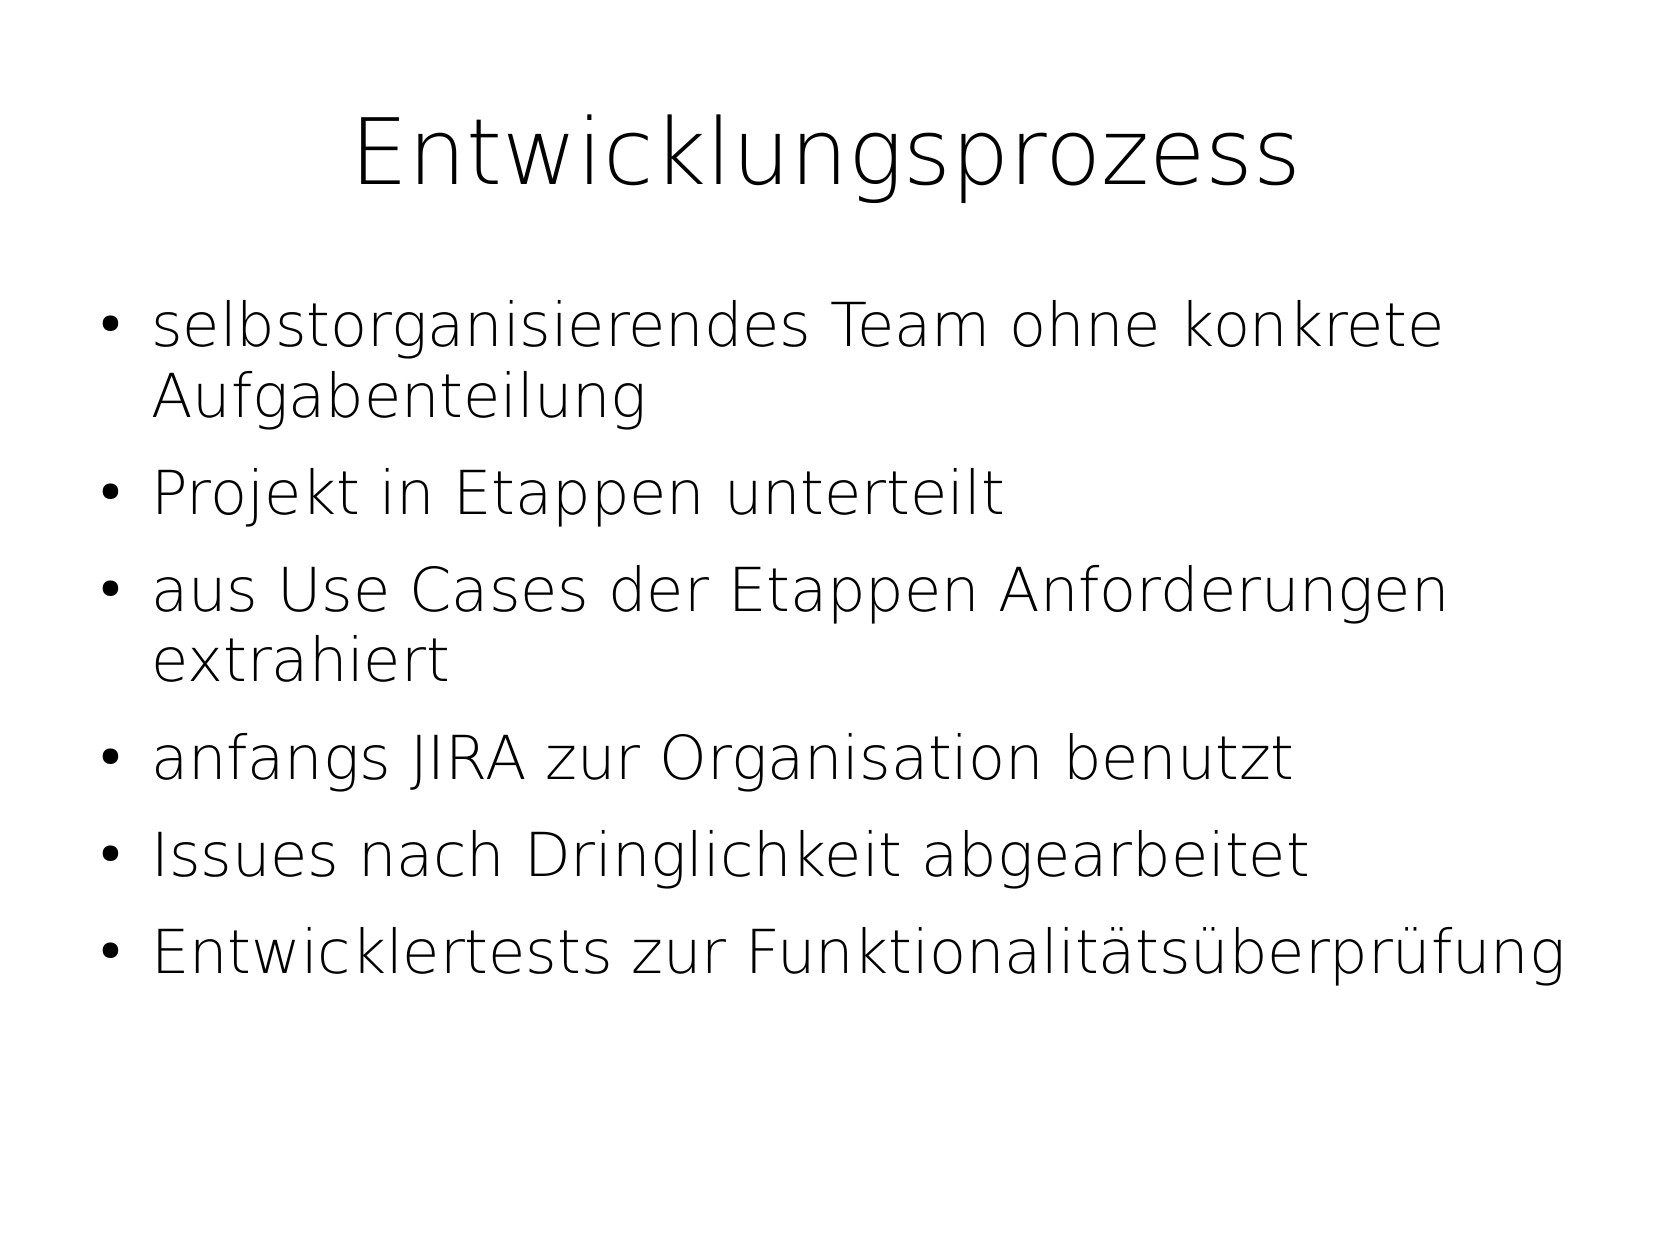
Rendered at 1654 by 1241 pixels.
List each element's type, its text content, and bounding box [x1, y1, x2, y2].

title Entwicklungsprozess [82, 49, 1571, 257]
list selbstorganisierendes Team ohne konkrete Aufgabenteilung Projekt in Etappen unterteilt aus Use Cases der Etappen Anforderungen extrahiert anfangs JIRA zur Organisation benutzt Issues nach Dringlichkeit abgearbeitet Entwicklertests zur Funktionalitätsüberprüfung [82, 290, 1571, 1010]
